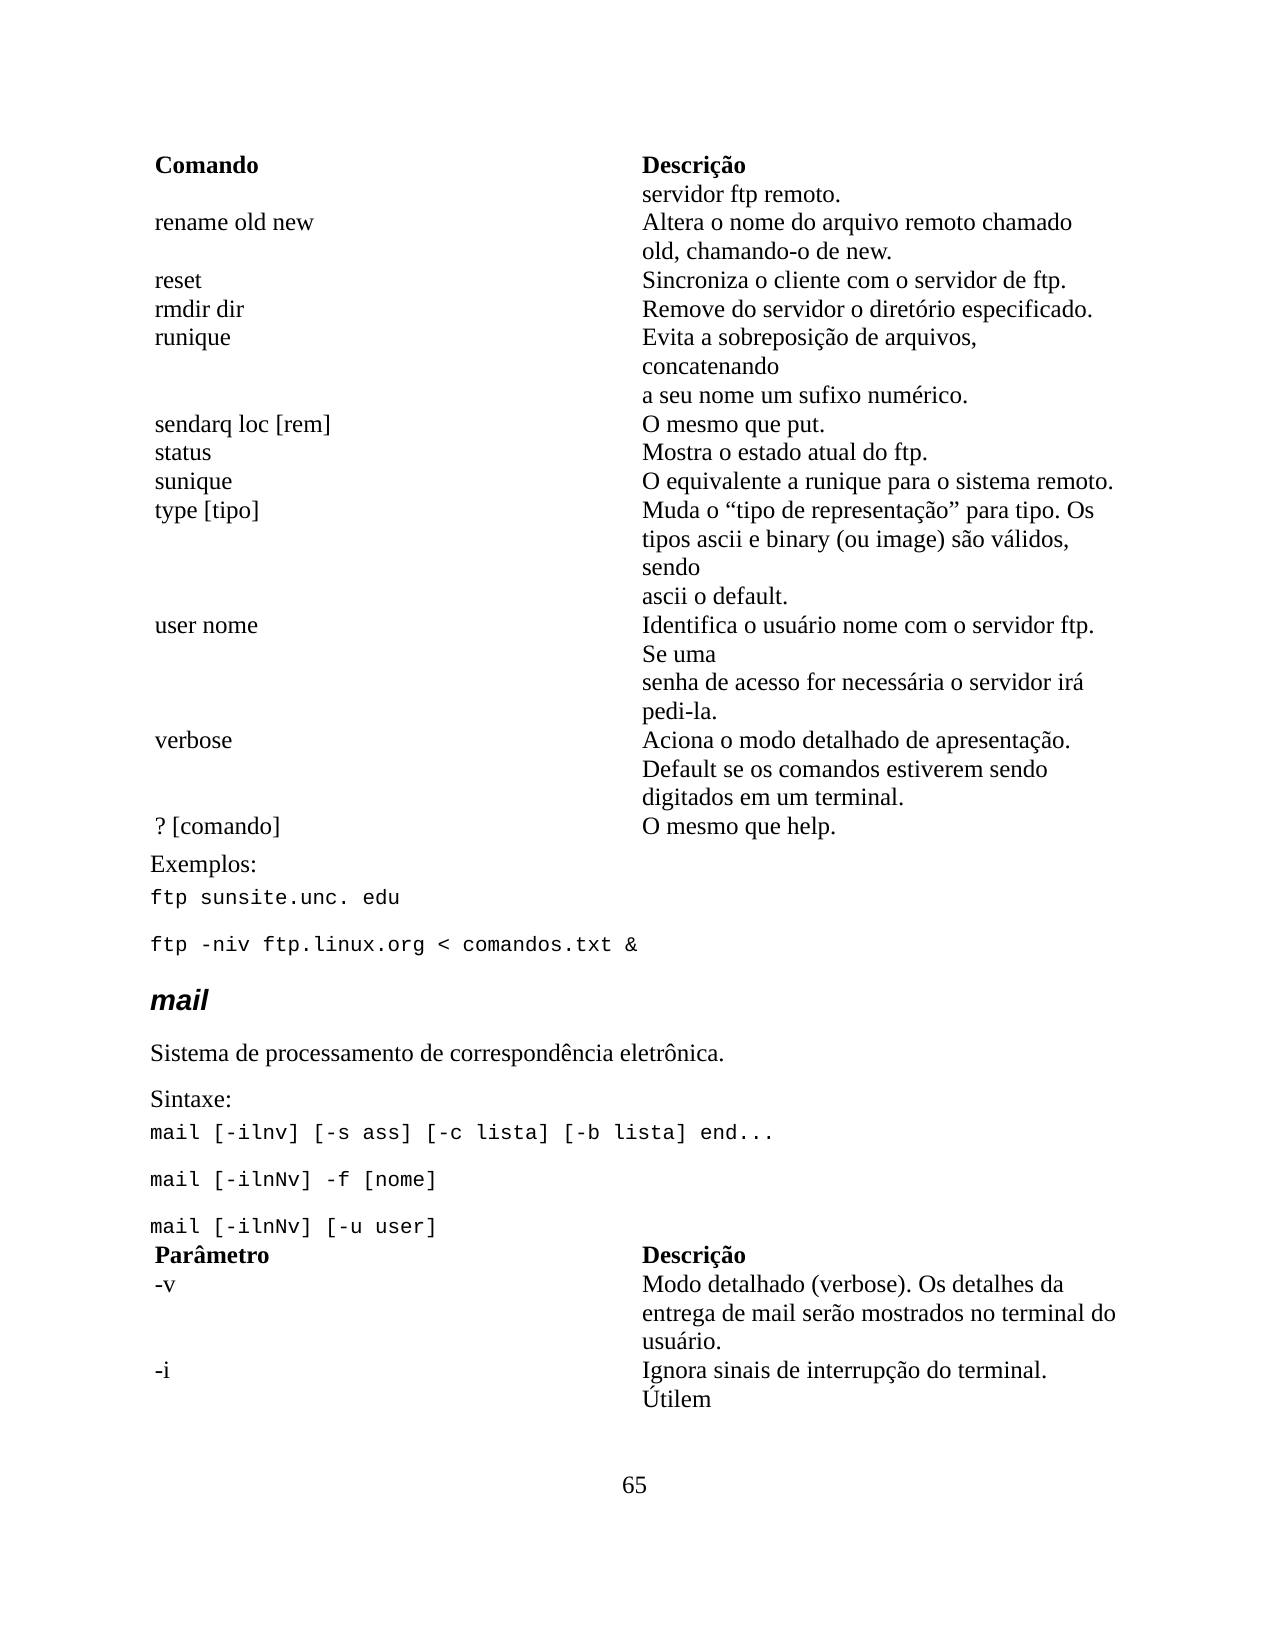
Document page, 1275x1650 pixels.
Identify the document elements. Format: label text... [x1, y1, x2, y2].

table_cell -v [150, 1269, 637, 1298]
table_cell [150, 179, 637, 207]
table_cell Default se os comandos estiverem sendo [638, 754, 1125, 782]
table_cell verbose [150, 725, 637, 754]
table_cell digitados em um terminal. [638, 783, 1125, 811]
table_cell -i [150, 1355, 637, 1413]
table_cell Ignora sinais de interrupção do terminal. Útilem [638, 1355, 1125, 1413]
table_cell entrega de mail serão mostrados no terminal do [638, 1298, 1125, 1326]
table_header Descrição [638, 150, 1125, 179]
table_cell Altera o nome do arquivo remoto chamado [638, 208, 1125, 236]
table_cell reset [150, 265, 637, 294]
table_header Comando [150, 150, 637, 179]
table_cell servidor ftp remoto. [638, 179, 1125, 207]
table_cell Evita a sobreposição de arquivos, concatenando [638, 323, 1125, 380]
table_cell [150, 783, 637, 811]
table_cell Remove do servidor o diretório especificado. [638, 294, 1125, 322]
table_cell Mostra o estado atual do ftp. [638, 438, 1125, 466]
table_cell O mesmo que help. [638, 811, 1125, 840]
text Sintaxe: [150, 1084, 1125, 1113]
table_cell [150, 754, 637, 782]
table_cell O mesmo que put. [638, 409, 1125, 437]
table_cell Identifica o usuário nome com o servidor ftp. Se uma [638, 610, 1125, 667]
table_cell rmdir dir [150, 294, 637, 322]
table_cell sendarq loc [rem] [150, 409, 637, 437]
table_cell type [tipo] [150, 495, 637, 524]
text ftp sunsite.unc. edu [150, 887, 1125, 910]
table_cell usuário. [638, 1326, 1125, 1355]
text Exemplos: [150, 849, 1125, 878]
text Sistema de processamento de correspondência eletrônica. [150, 1038, 1125, 1066]
table_cell Modo detalhado (verbose). Os detalhes da [638, 1269, 1125, 1298]
text ftp -niv ftp.linux.org < comandos.txt & [150, 934, 1125, 958]
table_cell status [150, 438, 637, 466]
table_cell [150, 236, 637, 265]
table_cell runique [150, 323, 637, 380]
table_cell rename old new [150, 208, 637, 236]
text mail [-ilnNv] -f [nome] [150, 1169, 1125, 1193]
table_cell [150, 696, 637, 725]
text mail [-ilnv] [-s ass] [-c lista] [-b lista] end... [150, 1122, 1125, 1146]
table_header Descrição [638, 1240, 1125, 1269]
table_cell [150, 1298, 637, 1326]
table_cell pedi-la. [638, 696, 1125, 725]
text mail [-ilnNv] [-u user] [150, 1217, 1125, 1240]
table_cell [150, 1326, 637, 1355]
table_header Parâmetro [150, 1240, 637, 1269]
table_cell user nome [150, 610, 637, 667]
table_cell ? [comando] [150, 811, 637, 840]
table_cell a seu nome um sufixo numérico. [638, 380, 1125, 409]
table_cell old, chamando-o de new. [638, 236, 1125, 265]
table_cell [150, 524, 637, 581]
table_cell [150, 380, 637, 409]
table_cell Aciona o modo detalhado de apresentação. [638, 725, 1125, 754]
table_cell ascii o default. [638, 581, 1125, 610]
table_cell [150, 581, 637, 610]
table_cell [150, 668, 637, 696]
table_cell senha de acesso for necessária o servidor irá [638, 668, 1125, 696]
subtitle mail [150, 983, 1125, 1016]
table_cell Muda o “tipo de representação” para tipo. Os [638, 495, 1125, 524]
table_cell O equivalente a runique para o sistema remoto. [638, 466, 1125, 495]
table_cell tipos ascii e binary (ou image) são válidos, sendo [638, 524, 1125, 581]
table_cell Sincroniza o cliente com o servidor de ftp. [638, 265, 1125, 294]
table_cell sunique [150, 466, 637, 495]
